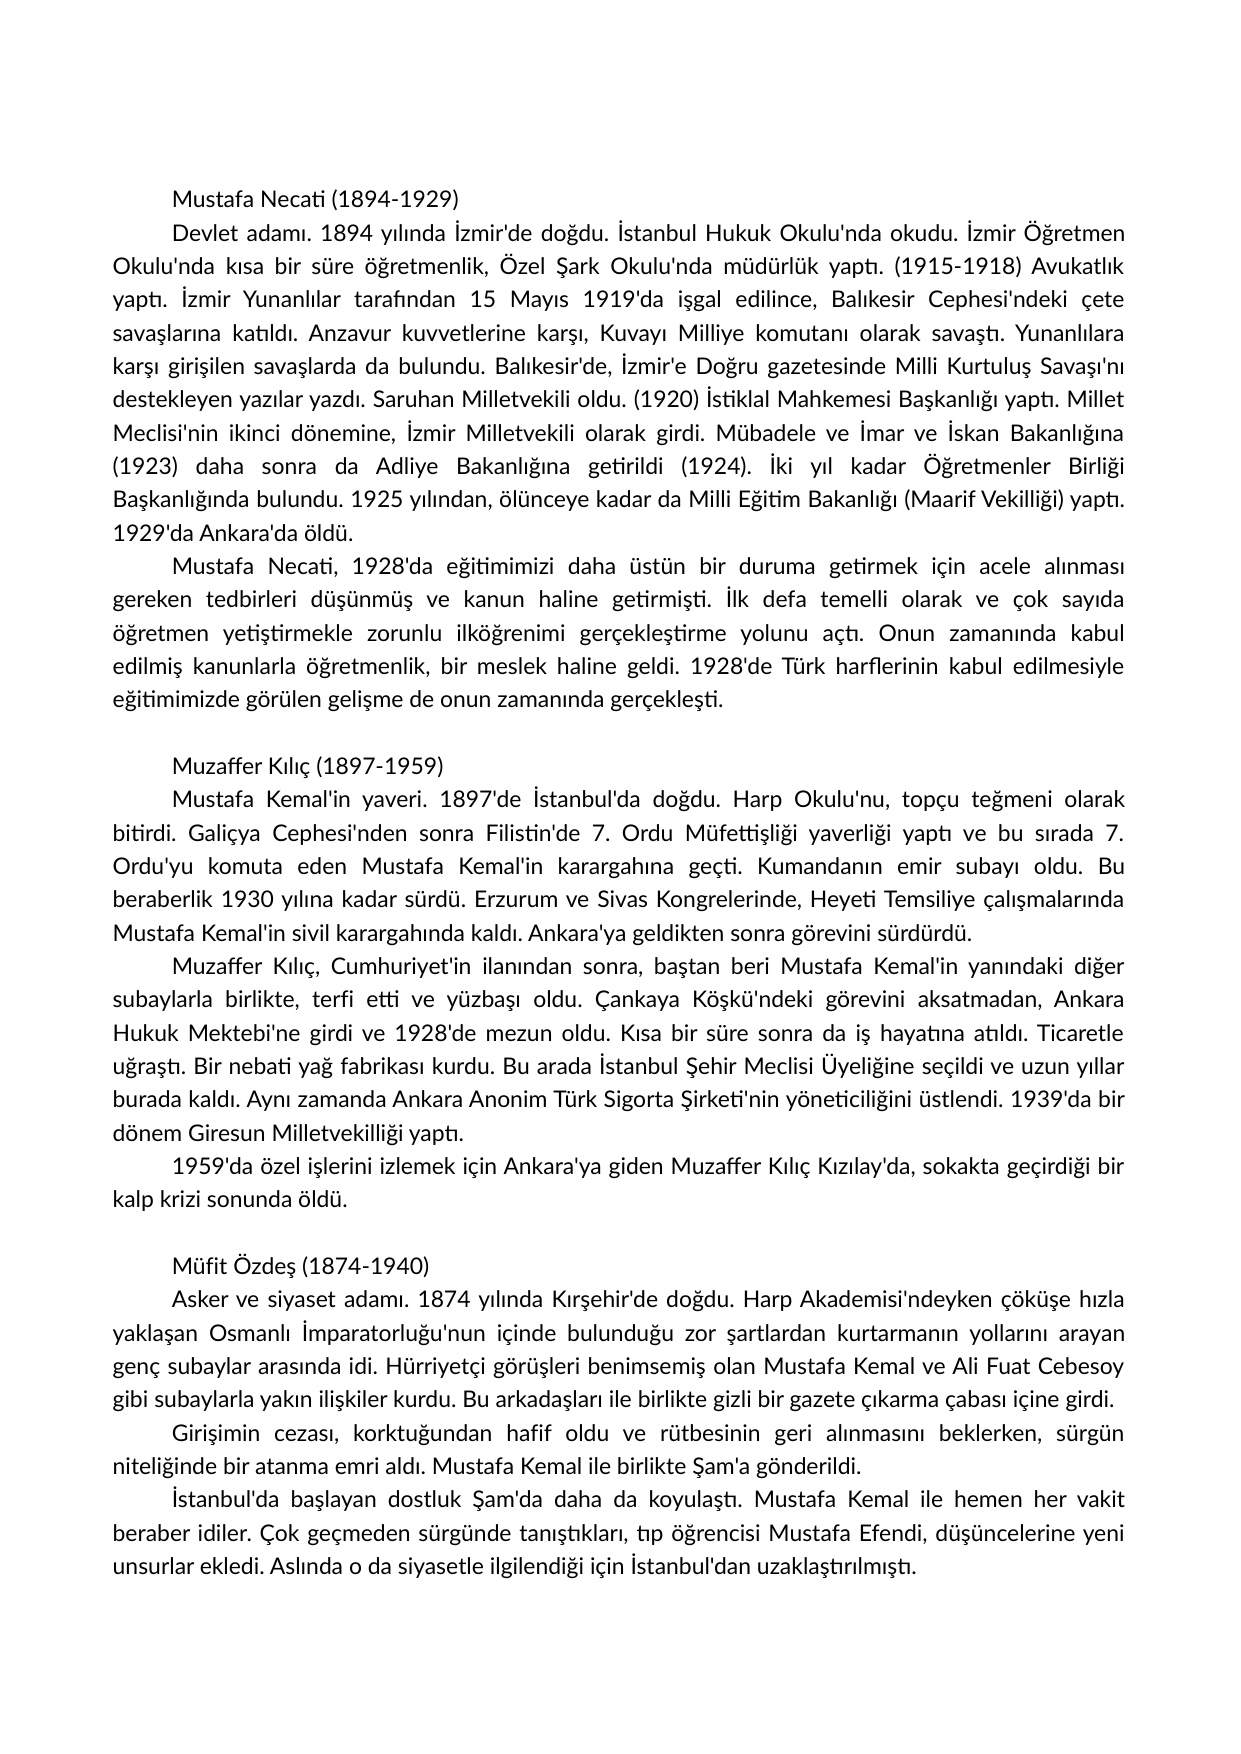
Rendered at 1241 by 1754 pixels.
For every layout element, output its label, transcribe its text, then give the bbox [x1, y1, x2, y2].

text Mustafa Necati (1894-1929) [112, 181, 1126, 214]
text Muzaffer Kılıç, Cumhuriyet'in ilanından sonra, baştan beri Mustafa Kemal'in yanındaki diğer subaylarla birlikte, terfi etti ve yüzbaşı oldu. Çankaya Köşkü'ndeki görevini aksatmadan, Ankara Hukuk Mektebi'ne girdi ve 1928'de mezun oldu. Kısa bir süre sonra da iş hayatına atıldı. Ticaretle uğraştı. Bir nebati yağ fabrikası kurdu. Bu arada İstanbul Şehir Meclisi Üyeliğine seçildi ve uzun yıllar burada kaldı. Aynı zamanda Ankara Anonim Türk Sigorta Şirketi'nin yöneticiliğini üstlendi. 1939'da bir dönem Giresun Milletvekilliği yaptı. [112, 948, 1126, 1148]
text İstanbul'da başlayan dostluk Şam'da daha da koyulaştı. Mustafa Kemal ile hemen her vakit beraber idiler. Çok geçmeden sürgünde tanıştıkları, tıp öğrencisi Mustafa Efendi, düşüncelerine yeni unsurlar ekledi. Aslında o da siyasetle ilgilendiği için İstanbul'dan uzaklaştırılmıştı. [112, 1481, 1126, 1581]
text Asker ve siyaset adamı. 1874 yılında Kırşehir'de doğdu. Harp Akademisi'ndeyken çöküşe hızla yaklaşan Osmanlı İmparatorluğu'nun içinde bulunduğu zor şartlardan kurtarmanın yollarını arayan genç subaylar arasında idi. Hürriyetçi görüşleri benimsemiş olan Mustafa Kemal ve Ali Fuat Cebesoy gibi subaylarla yakın ilişkiler kurdu. Bu arkadaşları ile birlikte gizli bir gazete çıkarma çabası içine girdi. [112, 1281, 1126, 1414]
text Mustafa Necati, 1928'da eğitimimizi daha üstün bir duruma getirmek için acele alınması gereken tedbirleri düşünmüş ve kanun haline getirmişti. İlk defa temelli olarak ve çok sayıda öğretmen yetiştirmekle zorunlu ilköğrenimi gerçekleştirme yolunu açtı. Onun zamanında kabul edilmiş kanunlarla öğretmenlik, bir meslek haline geldi. 1928'de Türk harflerinin kabul edilmesiyle eğitimimizde görülen gelişme de onun zamanında gerçekleşti. [112, 548, 1126, 714]
text Girişimin cezası, korktuğundan hafif oldu ve rütbesinin geri alınmasını beklerken, sürgün niteliğinde bir atanma emri aldı. Mustafa Kemal ile birlikte Şam'a gönderildi. [112, 1414, 1126, 1481]
text Muzaffer Kılıç (1897-1959) [112, 748, 1126, 781]
text 1959'da özel işlerini izlemek için Ankara'ya giden Muzaffer Kılıç Kızılay'da, sokakta geçirdiği bir kalp krizi sonunda öldü. [112, 1148, 1126, 1214]
text Mustafa Kemal'in yaveri. 1897'de İstanbul'da doğdu. Harp Okulu'nu, topçu teğmeni olarak bitirdi. Galiçya Cephesi'nden sonra Filistin'de 7. Ordu Müfettişliği yaverliği yaptı ve bu sırada 7. Ordu'yu komuta eden Mustafa Kemal'in karargahına geçti. Kumandanın emir subayı oldu. Bu beraberlik 1930 yılına kadar sürdü. Erzurum ve Sivas Kongrelerinde, Heyeti Temsiliye çalışmalarında Mustafa Kemal'in sivil karargahında kaldı. Ankara'ya geldikten sonra görevini sürdürdü. [112, 781, 1126, 948]
text Devlet adamı. 1894 yılında İzmir'de doğdu. İstanbul Hukuk Okulu'nda okudu. İzmir Öğretmen Okulu'nda kısa bir süre öğretmenlik, Özel Şark Okulu'nda müdürlük yaptı. (1915-1918) Avukatlık yaptı. İzmir Yunanlılar tarafından 15 Mayıs 1919'da işgal edilince, Balıkesir Cephesi'ndeki çete savaşlarına katıldı. Anzavur kuvvetlerine karşı, Kuvayı Milliye komutanı olarak savaştı. Yunanlılara karşı girişilen savaşlarda da bulundu. Balıkesir'de, İzmir'e Doğru gazetesinde Milli Kurtuluş Savaşı'nı destekleyen yazılar yazdı. Saruhan Milletvekili oldu. (1920) İstiklal Mahkemesi Başkanlığı yaptı. Millet Meclisi'nin ikinci dönemine, İzmir Milletvekili olarak girdi. Mübadele ve İmar ve İskan Bakanlığına (1923) daha sonra da Adliye Bakanlığına getirildi (1924). İki yıl kadar Öğretmenler Birliği Başkanlığında bulundu. 1925 yılından, ölünceye kadar da Milli Eğitim Bakanlığı (Maarif Vekilliği) yaptı. 1929'da Ankara'da öldü. [112, 214, 1126, 548]
text Müfit Özdeş (1874-1940) [112, 1248, 1126, 1281]
